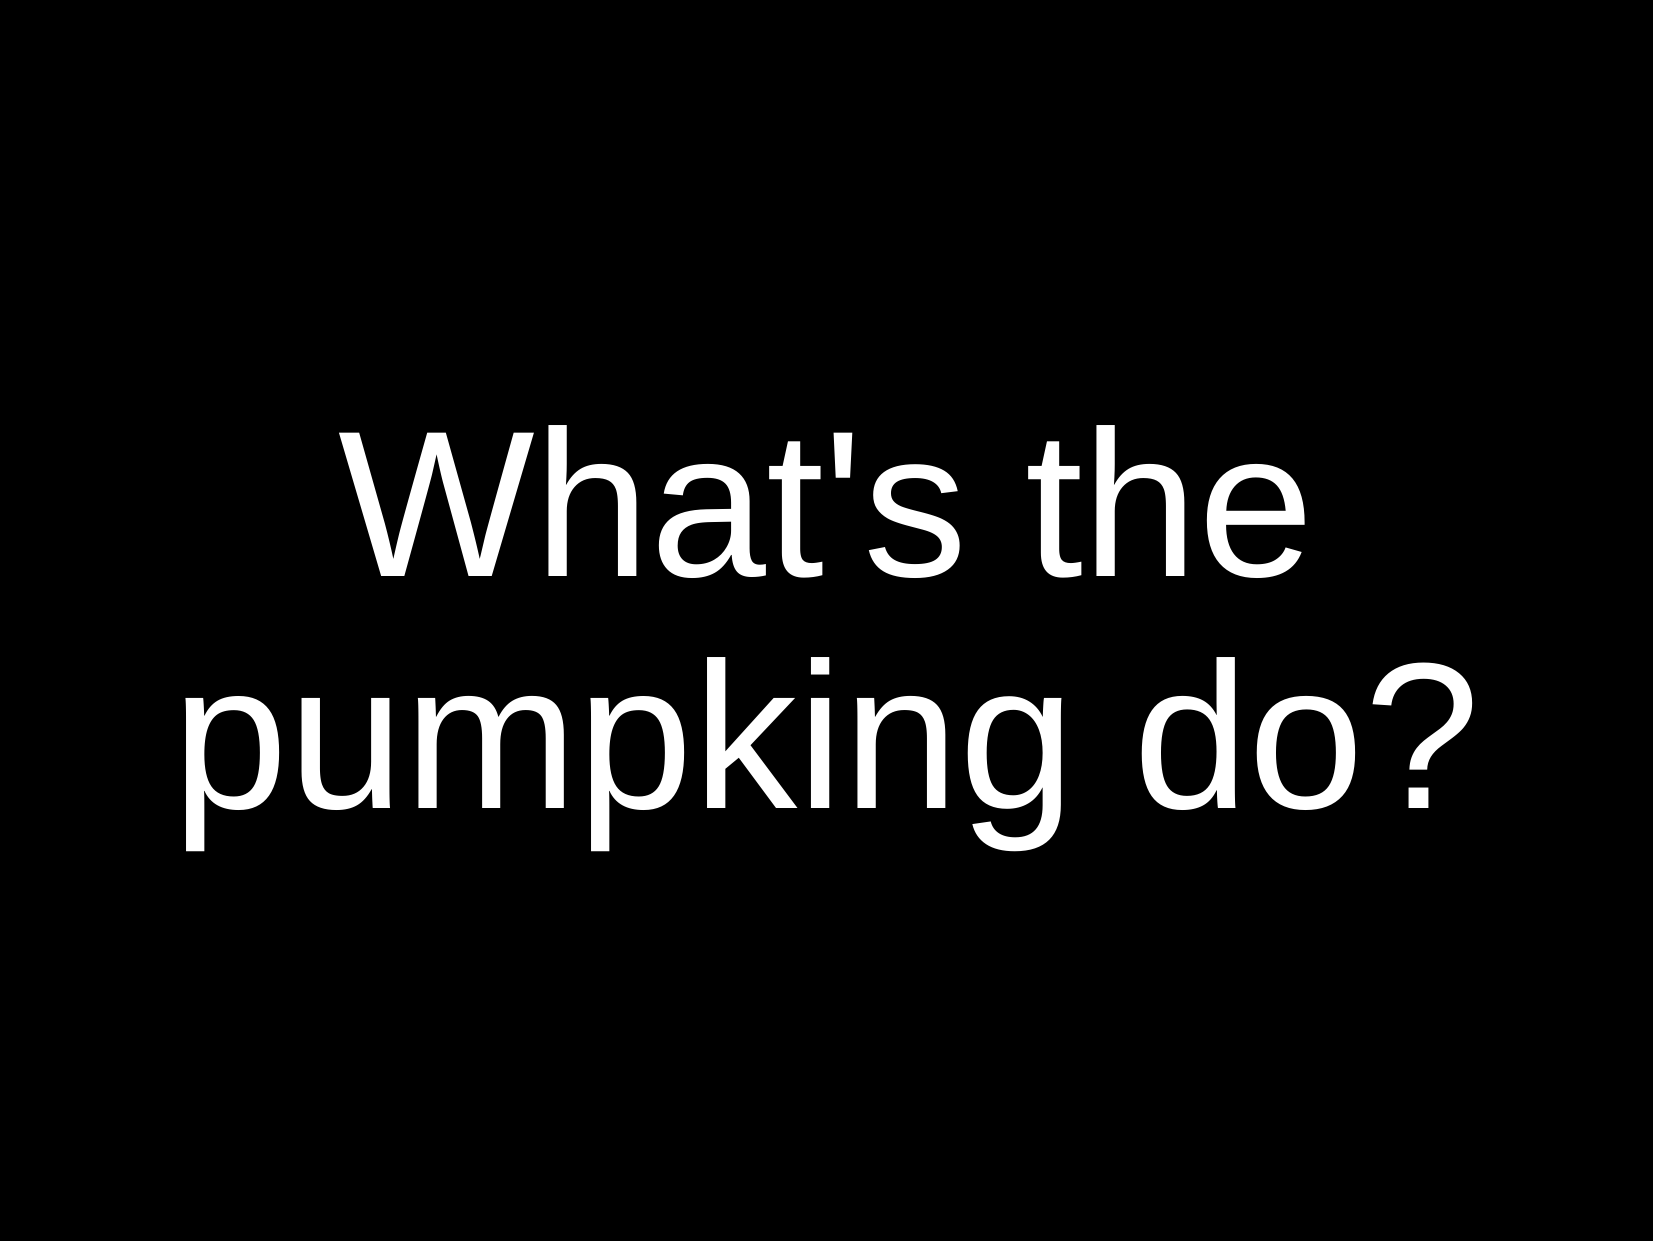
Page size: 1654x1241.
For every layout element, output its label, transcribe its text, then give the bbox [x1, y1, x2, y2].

title What's the pumpking do? [82, 101, 1571, 1140]
